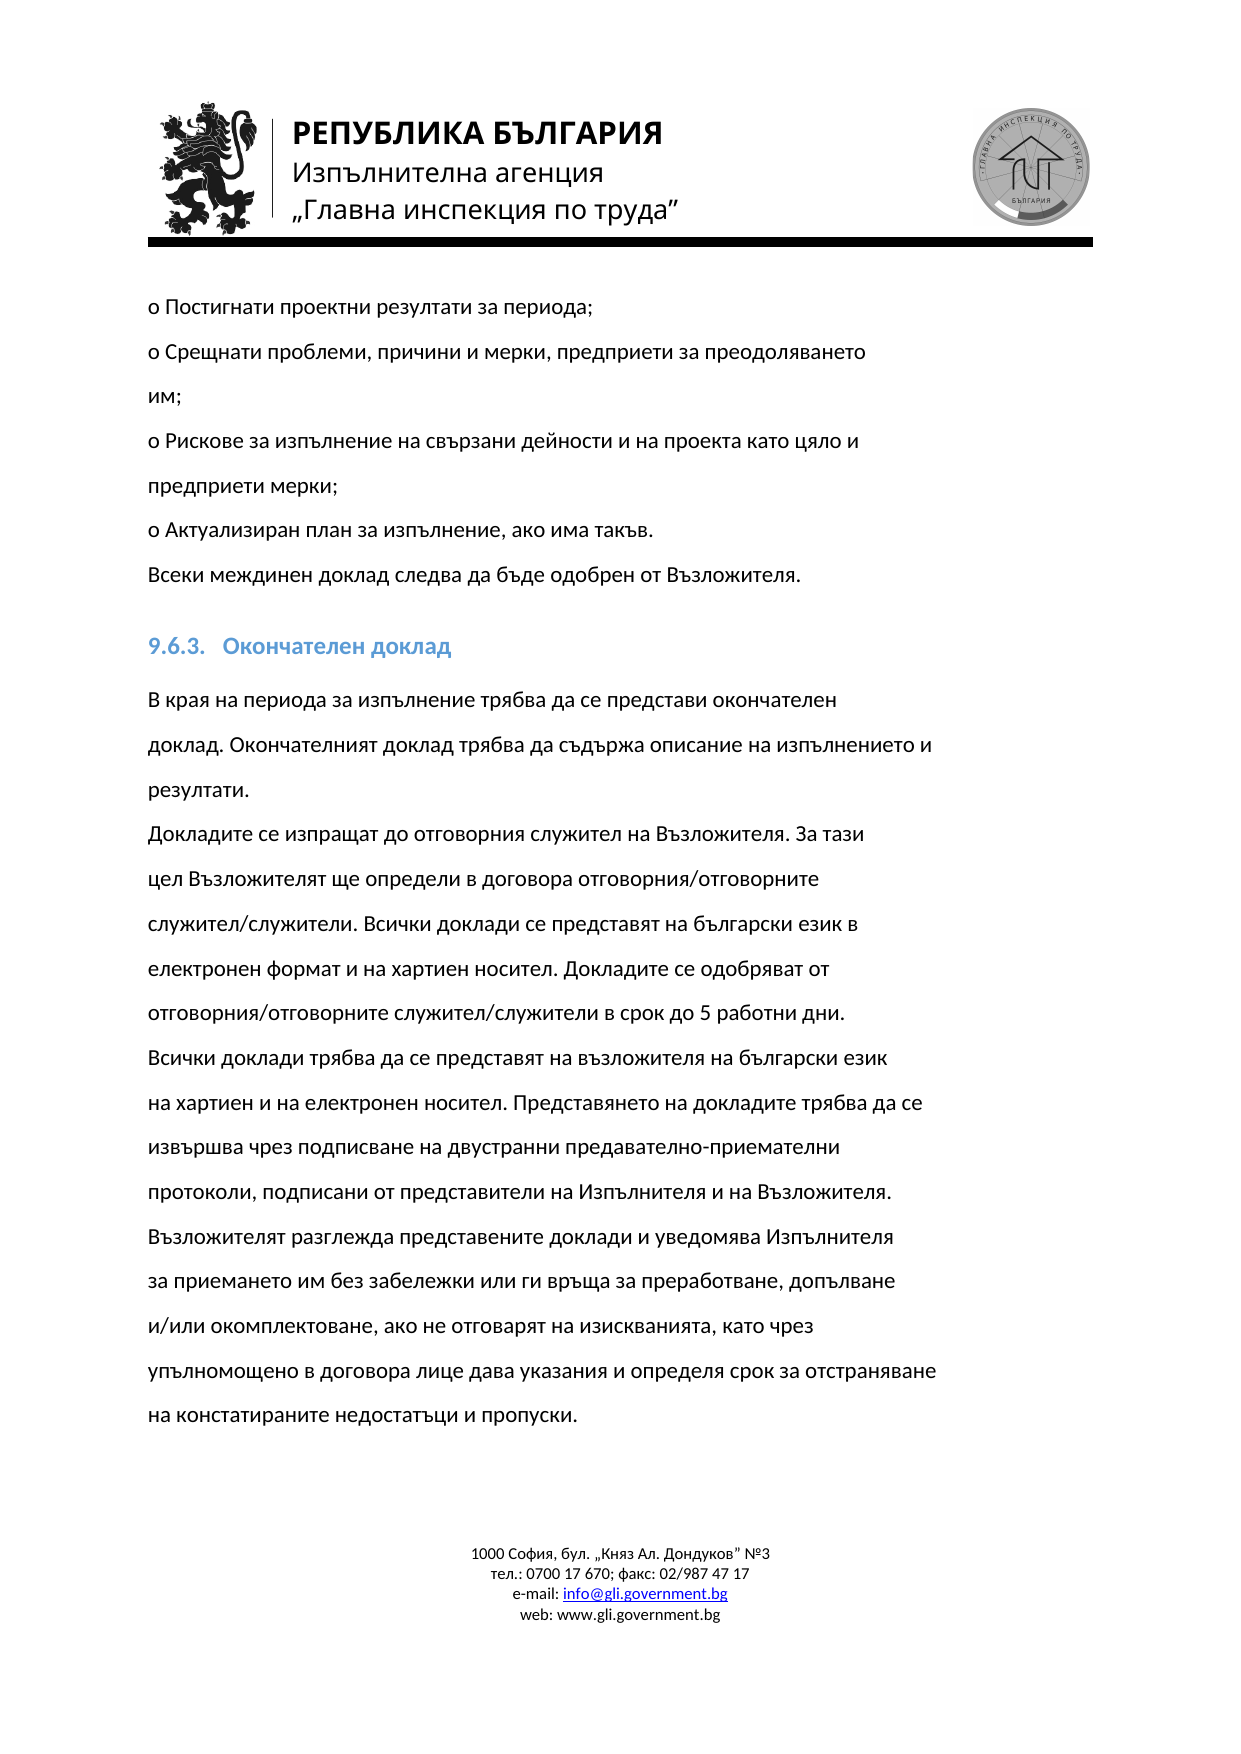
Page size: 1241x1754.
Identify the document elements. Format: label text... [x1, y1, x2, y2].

text резултати. [148, 775, 1093, 803]
text цел Възложителят ще определи в договора отговорния/отговорните [148, 864, 1093, 892]
text доклад. Окончателният доклад трябва да съдържа описание на изпълнението и [148, 730, 1093, 758]
text отговорния/отговорните служител/служители в срок до 5 работни дни. [148, 998, 1093, 1026]
text В края на периода за изпълнение трябва да се представи окончателен [148, 686, 1093, 713]
text предприети мерки; [148, 471, 1093, 499]
text o Срещнати проблеми, причини и мерки, предприети за преодоляването [148, 337, 1093, 365]
text Всички доклади трябва да се представят на възложителя на български език [148, 1043, 1093, 1071]
text служител/служители. Всички доклади се представят на български език в [148, 909, 1093, 937]
text упълномощено в договора лице дава указания и определя срок за отстраняване [148, 1356, 1093, 1384]
text o Актуализиран план за изпълнение, ако има такъв. [148, 516, 1093, 544]
text o Постигнати проектни резултати за периода; [148, 292, 1093, 320]
text Всеки междинен доклад следва да бъде одобрен от Възложителя. [148, 560, 1093, 588]
text извършва чрез подписване на двустранни предавателно-приемателни [148, 1132, 1093, 1160]
subtitle Окончателен доклад [148, 630, 1093, 661]
text им; [148, 382, 1093, 409]
text Възложителят разглежда представените доклади и уведомява Изпълнителя [148, 1222, 1093, 1250]
text протоколи, подписани от представители на Изпълнителя и на Възложителя. [148, 1177, 1093, 1205]
text и/или окомплектоване, ако не отговарят на изискванията, като чрез [148, 1311, 1093, 1339]
text Докладите се изпращат до отговорния служител на Възложителя. За тази [148, 819, 1093, 848]
text на констатираните недостатъци и пропуски. [148, 1401, 1093, 1428]
text електронен формат и на хартиен носител. Докладите се одобряват от [148, 954, 1093, 982]
text на хартиен и на електронен носител. Представянето на докладите трябва да се [148, 1088, 1093, 1116]
text o Рискове за изпълнение на свързани дейности и на проекта като цяло и [148, 426, 1093, 454]
text за приемането им без забележки или ги връща за преработване, допълване [148, 1266, 1093, 1294]
